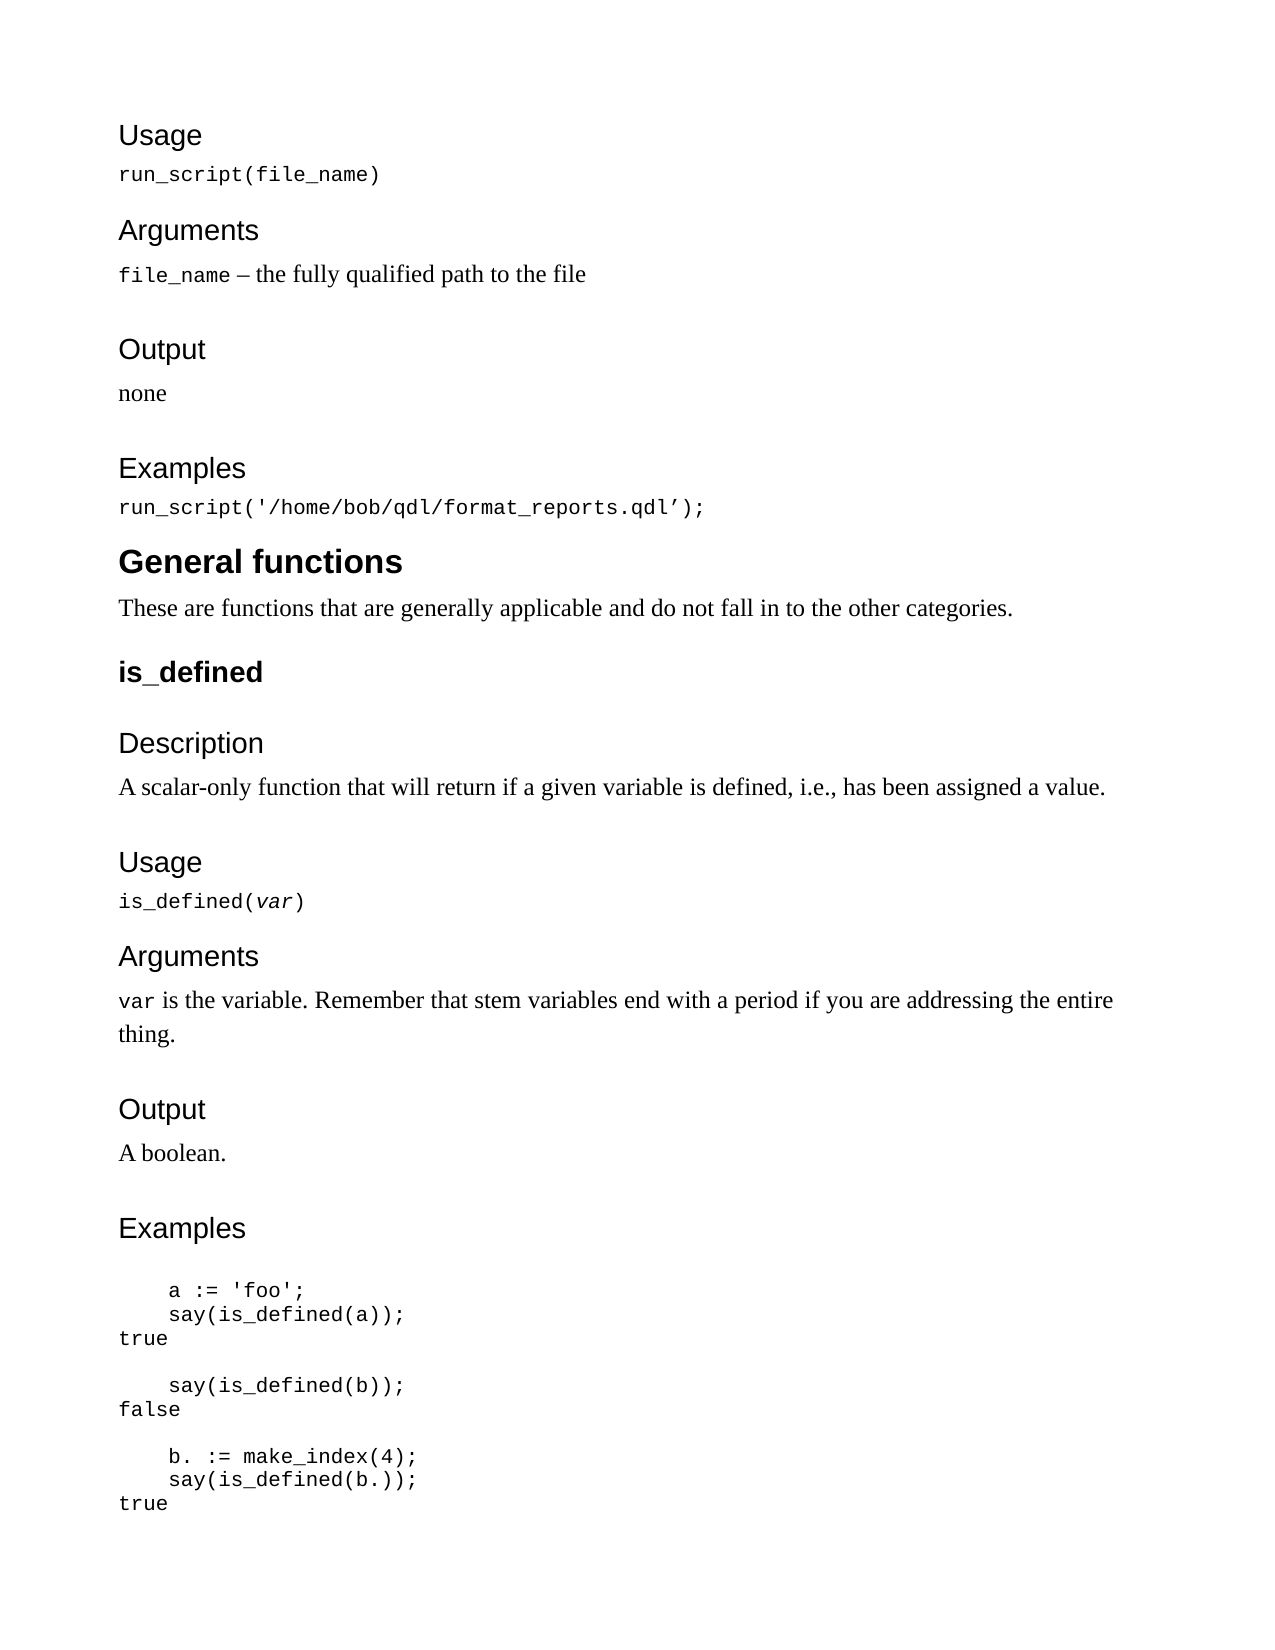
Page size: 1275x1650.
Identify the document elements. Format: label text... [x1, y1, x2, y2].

subtitle Examples [118, 451, 1157, 484]
text run_script(file_name) [118, 164, 1157, 188]
text file_name – the fully qualified path to the file [118, 259, 1157, 288]
subtitle Output [118, 332, 1157, 366]
subtitle Arguments [118, 213, 1157, 246]
text A boolean. [118, 1138, 1157, 1167]
subtitle Arguments [118, 939, 1157, 973]
text true [118, 1493, 1157, 1517]
text false [118, 1398, 1157, 1422]
text b. := make_index(4); [118, 1446, 1157, 1469]
text A scalar-only function that will return if a given variable is defined, i.e., has been assigned a value. [118, 772, 1157, 801]
text a := 'foo'; [118, 1280, 1157, 1304]
subtitle Usage [118, 845, 1157, 878]
text say(is_defined(b.)); [118, 1469, 1157, 1493]
text say(is_defined(a)); [118, 1304, 1157, 1328]
subtitle Examples [118, 1211, 1157, 1244]
text is_defined(var) [118, 891, 1157, 914]
subtitle Usage [118, 118, 1157, 152]
text true [118, 1328, 1157, 1351]
text These are functions that are generally applicable and do not fall in to the other categories. [118, 593, 1157, 621]
subtitle Output [118, 1092, 1157, 1126]
text none [118, 378, 1157, 407]
text run_script('/home/bob/qdl/format_reports.qdl’); [118, 497, 1157, 521]
text var is the variable. Remember that stem variables end with a period if you are addressing the entire thing. [118, 986, 1157, 1048]
subtitle General functions [118, 542, 1157, 580]
subtitle Description [118, 726, 1157, 760]
text say(is_defined(b)); [118, 1375, 1157, 1398]
subtitle is_defined [118, 655, 1157, 689]
